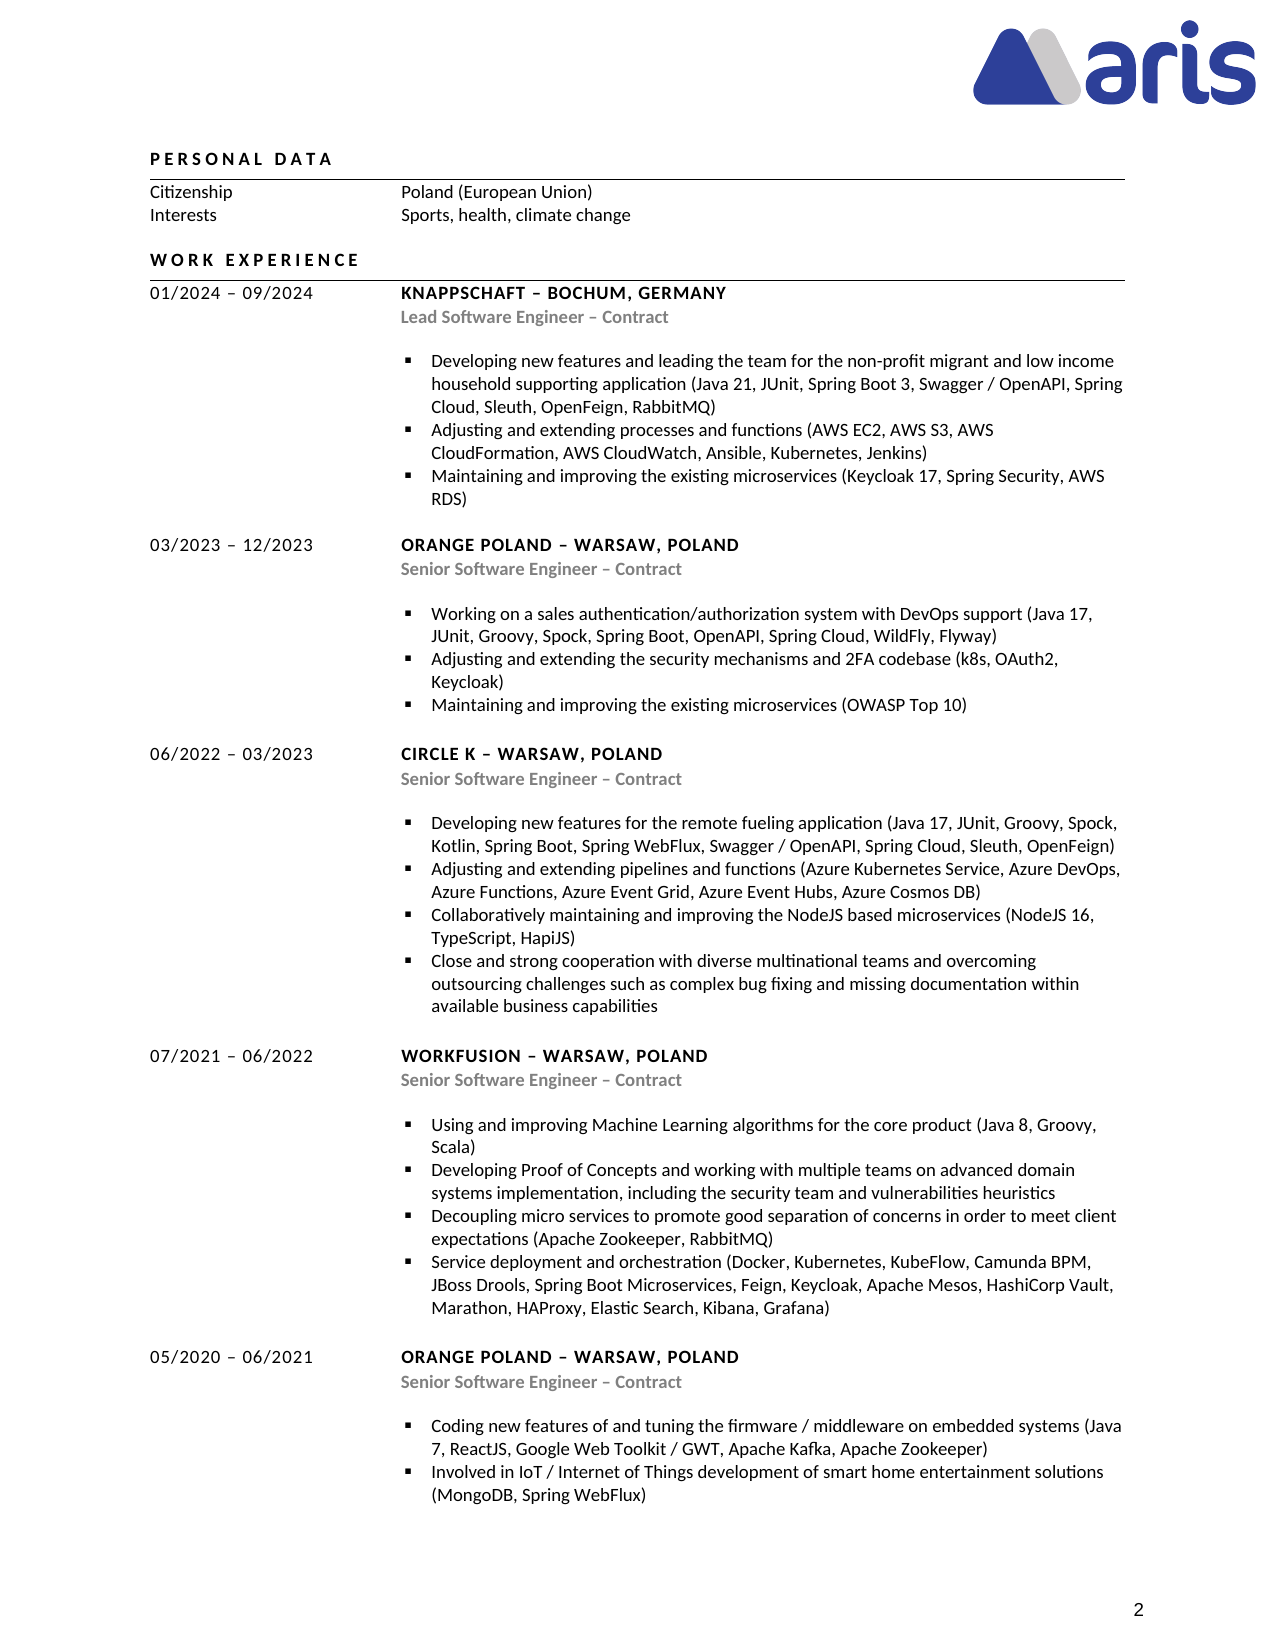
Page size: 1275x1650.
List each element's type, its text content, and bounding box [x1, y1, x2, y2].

text 05/2020 – 06/2021 Orange Poland – Warsaw, Poland [150, 1345, 1125, 1368]
list Service deployment and orchestration (Docker, Kubernetes, KubeFlow, Camunda BPM, JBoss Drools, Spring Boot Microservices, Feign, Keycloak, Apache Mesos, HashiCorp Vault, Marathon, HAProxy, Elastic Search, Kibana, Grafana) [404, 1250, 1125, 1319]
list Working on a sales authentication/authorization system with DevOps support (Java 17, JUnit, Groovy, Spock, Spring Boot, OpenAPI, Spring Cloud, WildFly, Flyway) [404, 602, 1125, 647]
list Maintaining and improving the existing microservices (OWASP Top 10) [404, 693, 1125, 716]
text Senior Software Engineer – Contract [150, 1067, 1125, 1092]
list Maintaining and improving the existing microservices (Keycloak 17, Spring Security, AWS RDS) [404, 464, 1125, 510]
text 06/2022 – 03/2023 Circle K – Warsaw, Poland [150, 743, 1125, 766]
text 07/2021 – 06/2022 WorkFusion – Warsaw, Poland [150, 1044, 1125, 1067]
subtitle PERSONAL DATA [150, 147, 1125, 179]
list Using and improving Machine Learning algorithms for the core product (Java 8, Groovy, Scala) [404, 1113, 1125, 1158]
list Developing new features for the remote fueling application (Java 17, JUnit, Groovy, Spock, Kotlin, Spring Boot, Spring WebFlux, Swagger / OpenAPI, Spring Cloud, Sleuth, OpenFeign) [404, 811, 1125, 857]
subtitle WORK EXPERIENCE [150, 248, 1125, 280]
text Citizenship Poland (European Union) [150, 180, 1125, 203]
text Senior Software Engineer – Contract [150, 556, 1125, 581]
list Collaboratively maintaining and improving the NodeJS based microservices (NodeJS 16, TypeScript, HapiJS) [404, 903, 1125, 949]
list Adjusting and extending processes and functions (AWS EC2, AWS S3, AWS CloudFormation, AWS CloudWatch, Ansible, Kubernetes, Jenkins) [404, 418, 1125, 464]
list Decoupling micro services to promote good separation of concerns in order to meet client expectations (Apache Zookeeper, RabbitMQ) [404, 1204, 1125, 1250]
text Interests Sports, health, climate change [150, 203, 1125, 226]
text 01/2024 – 09/2024 Knappschaft – Bochum, Germany [150, 281, 1125, 304]
text 03/2023 – 12/2023 Orange Poland – Warsaw, Poland [150, 510, 1125, 556]
list Close and strong cooperation with diverse multinational teams and overcoming outsourcing challenges such as complex bug fixing and missing documentation within available business capabilities [404, 949, 1125, 1018]
list Adjusting and extending the security mechanisms and 2FA codebase (k8s, OAuth2, Keycloak) [404, 647, 1125, 693]
list Coding new features of and tuning the firmware / middleware on embedded systems (Java 7, ReactJS, Google Web Toolkit / GWT, Apache Kafka, Apache Zookeeper) [404, 1414, 1125, 1460]
list Developing Proof of Concepts and working with multiple teams on advanced domain systems implementation, including the security team and vulnerabilities heuristics [404, 1158, 1125, 1204]
picture [973, 20, 1256, 105]
text Senior Software Engineer – Contract [150, 766, 1125, 791]
list Developing new features and leading the team for the non-profit migrant and low income household supporting application (Java 21, JUnit, Spring Boot 3, Swagger / OpenAPI, Spring Cloud, Sleuth, OpenFeign, RabbitMQ) [404, 349, 1125, 418]
text Lead Software Engineer – Contract [150, 304, 1125, 329]
list Adjusting and extending pipelines and functions (Azure Kubernetes Service, Azure DevOps, Azure Functions, Azure Event Grid, Azure Event Hubs, Azure Cosmos DB) [404, 857, 1125, 903]
list Involved in IoT / Internet of Things development of smart home entertainment solutions (MongoDB, Spring WebFlux) [404, 1460, 1125, 1506]
text Senior Software Engineer – Contract [150, 1368, 1125, 1393]
